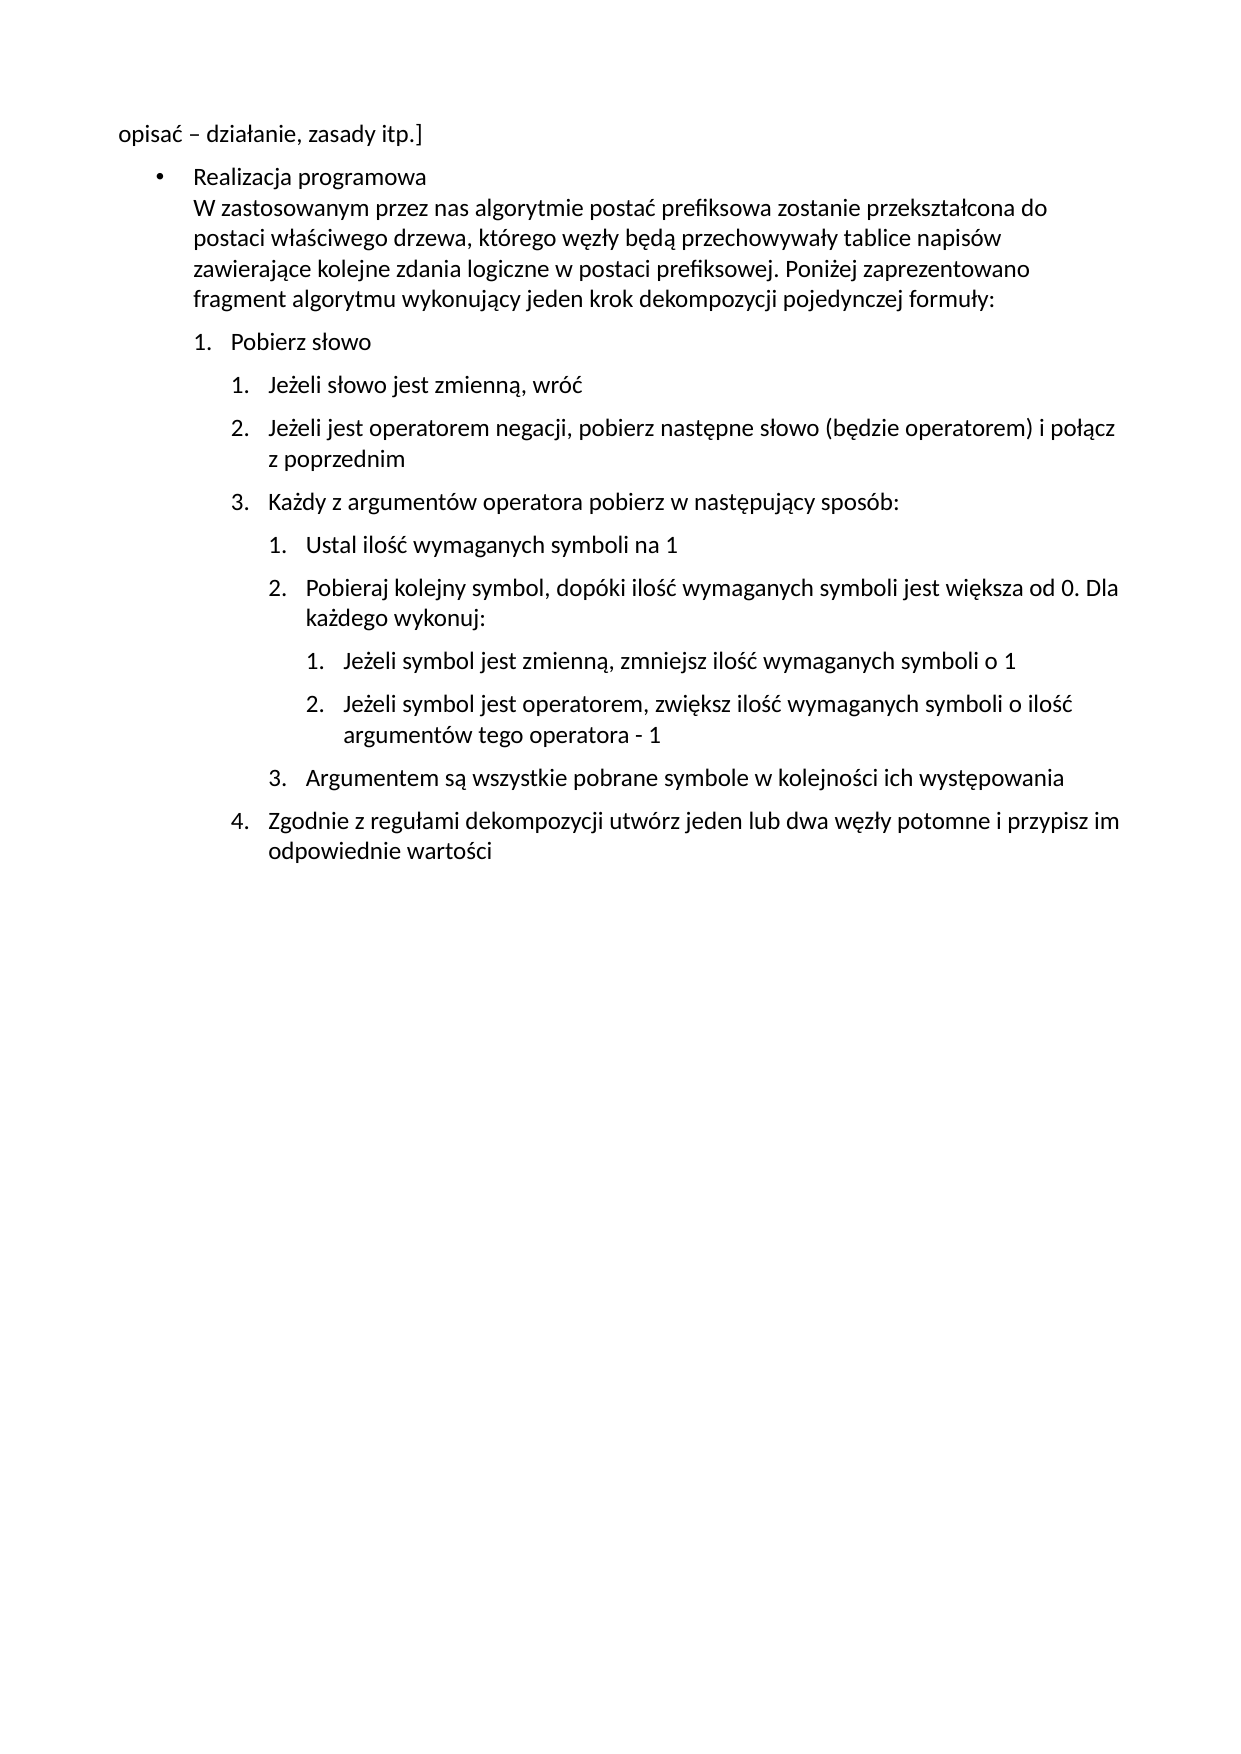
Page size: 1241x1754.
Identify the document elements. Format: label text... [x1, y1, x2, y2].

list Pobierz słowo [193, 326, 1122, 357]
list Jeżeli słowo jest zmienną, wróć [231, 369, 1122, 400]
list Każdy z argumentów operatora pobierz w następujący sposób: [231, 486, 1122, 516]
list Realizacja programowa W zastosowanym przez nas algorytmie postać prefiksowa zostanie przekształcona do postaci właściwego drzewa, którego węzły będą przechowywały tablice napisów zawierające kolejne zdania logiczne w postaci prefiksowej. Poniżej zaprezentowano fragment algorytmu wykonujący jeden krok dekompozycji pojedynczej formuły: [156, 161, 1122, 314]
text opisać – działanie, zasady itp.] [118, 118, 1122, 149]
list Jeżeli jest operatorem negacji, pobierz następne słowo (będzie operatorem) i połącz z poprzednim [231, 412, 1122, 473]
list Jeżeli symbol jest zmienną, zmniejsz ilość wymaganych symboli o 1 [306, 645, 1122, 676]
list Ustal ilość wymaganych symboli na 1 [268, 529, 1122, 559]
list Pobieraj kolejny symbol, dopóki ilość wymaganych symboli jest większa od 0. Dla każdego wykonuj: [268, 572, 1122, 633]
list Argumentem są wszystkie pobrane symbole w kolejności ich występowania [268, 762, 1122, 792]
list Zgodnie z regułami dekompozycji utwórz jeden lub dwa węzły potomne i przypisz im odpowiednie wartości [231, 805, 1122, 866]
list Jeżeli symbol jest operatorem, zwiększ ilość wymaganych symboli o ilość argumentów tego operatora - 1 [306, 688, 1122, 749]
